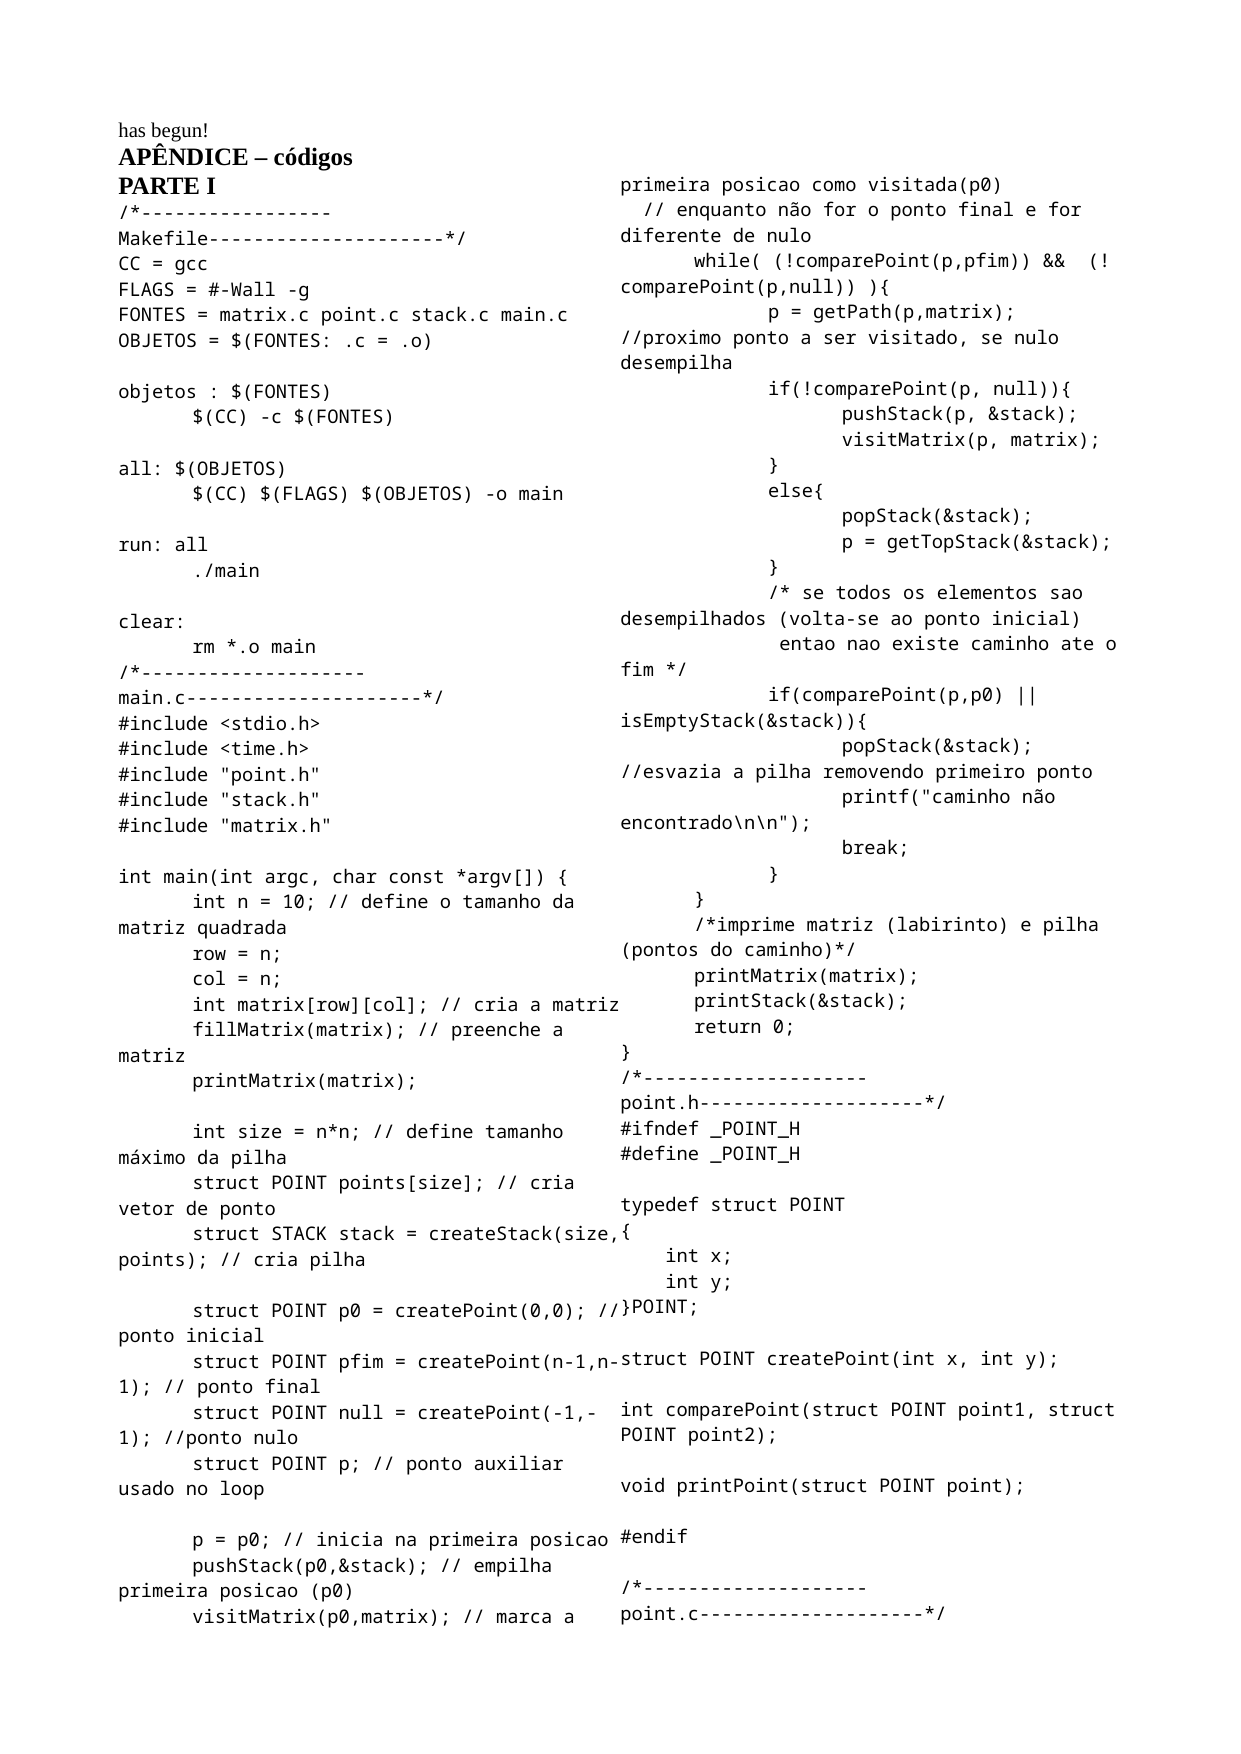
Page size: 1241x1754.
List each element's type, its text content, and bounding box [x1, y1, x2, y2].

text $(CC) -c $(FONTES) [118, 404, 620, 429]
text $(CC) $(FLAGS) $(OBJETOS) -o main [118, 480, 620, 506]
text p = getPath(p,matrix); //proximo ponto a ser visitado, se nulo desempilha [620, 298, 1122, 375]
text } [620, 886, 1122, 911]
text run: all [118, 531, 620, 557]
text printMatrix(matrix); [620, 962, 1122, 988]
text /*--------------------point.c--------------------*/ [620, 1574, 1122, 1626]
text col = n; [118, 965, 620, 991]
text struct POINT p0 = createPoint(0,0); // ponto inicial [118, 1297, 620, 1348]
text #include <time.h> [118, 736, 620, 761]
text pushStack(p0,&stack); // empilha primeira posicao (p0) [118, 1552, 620, 1603]
text printMatrix(matrix); [118, 1067, 620, 1093]
text APÊNDICE – códigos [118, 142, 1122, 171]
text p = getTopStack(&stack); [620, 528, 1122, 554]
text #include "point.h" [118, 761, 620, 787]
text ./main [118, 557, 620, 582]
text #include <stdio.h> [118, 710, 620, 736]
text PARTE I [118, 171, 620, 200]
text struct STACK stack = createStack(size, points); // cria pilha [118, 1221, 620, 1272]
text #include "stack.h" [118, 787, 620, 812]
text clear: [118, 608, 620, 633]
text all: $(OBJETOS) [118, 455, 620, 480]
text } [620, 452, 1122, 477]
text printf("caminho não encontrado\n\n"); [620, 783, 1122, 834]
text #ifndef _POINT_H [620, 1115, 1122, 1141]
text popStack(&stack); [620, 503, 1122, 528]
text struct POINT createPoint(int x, int y); [620, 1345, 1122, 1370]
text } [620, 1039, 1122, 1064]
text struct POINT points[size]; // cria vetor de ponto [118, 1169, 620, 1221]
text objetos : $(FONTES) [118, 378, 620, 404]
text #define _POINT_H [620, 1141, 1122, 1166]
text /*--------------------main.c---------------------*/ [118, 659, 620, 710]
text int x; [620, 1243, 1122, 1268]
text int matrix[row][col]; // cria a matriz [118, 991, 620, 1016]
text int size = n*n; // define tamanho máximo da pilha [118, 1118, 620, 1169]
text if(comparePoint(p,p0) || isEmptyStack(&stack)){ [620, 681, 1122, 732]
text #endif [620, 1523, 1122, 1549]
text if(!comparePoint(p, null)){ [620, 375, 1122, 401]
text primeira posicao como visitada(p0) [620, 171, 1122, 196]
text CC = gcc [118, 251, 620, 276]
text struct POINT pfim = createPoint(n-1,n-1); // ponto final [118, 1348, 620, 1399]
text return 0; [620, 1013, 1122, 1039]
text pushStack(p, &stack); [620, 401, 1122, 426]
text } [620, 860, 1122, 886]
text row = n; [118, 940, 620, 965]
text { [620, 1217, 1122, 1243]
text } [620, 554, 1122, 579]
text OBJETOS = $(FONTES: .c = .o) [118, 327, 620, 353]
text FONTES = matrix.c point.c stack.c main.c [118, 302, 620, 327]
text int n = 10; // define o tamanho da matriz quadrada [118, 889, 620, 940]
text visitMatrix(p0,matrix); // marca a [118, 1603, 620, 1629]
text FLAGS = #-Wall -g [118, 276, 620, 302]
text struct POINT p; // ponto auxiliar usado no loop [118, 1450, 620, 1501]
text popStack(&stack); //esvazia a pilha removendo primeiro ponto [620, 732, 1122, 783]
text while( (!comparePoint(p,pfim)) && (!comparePoint(p,null)) ){ [620, 247, 1122, 298]
text /* se todos os elementos sao desempilhados (volta-se ao ponto inicial) [620, 579, 1122, 630]
text break; [620, 834, 1122, 860]
text else{ [620, 477, 1122, 503]
text visitMatrix(p, matrix); [620, 426, 1122, 452]
text entao nao existe caminho ate o fim */ [620, 630, 1122, 681]
text p = p0; // inicia na primeira posicao [118, 1527, 620, 1552]
text printStack(&stack); [620, 988, 1122, 1013]
text typedef struct POINT [620, 1192, 1122, 1217]
text /*--------------------point.h--------------------*/ [620, 1064, 1122, 1115]
text rm *.o main [118, 633, 620, 659]
text }POINT; [620, 1294, 1122, 1319]
text /*-----------------Makefile---------------------*/ [118, 200, 620, 251]
text int main(int argc, char const *argv[]) { [118, 863, 620, 889]
text // enquanto não for o ponto final e for diferente de nulo [620, 196, 1122, 247]
text int comparePoint(struct POINT point1, struct POINT point2); [620, 1396, 1122, 1447]
text fillMatrix(matrix); // preenche a matriz [118, 1016, 620, 1067]
text struct POINT null = createPoint(-1,-1); //ponto nulo [118, 1399, 620, 1450]
text has begun! [118, 118, 1122, 142]
text int y; [620, 1268, 1122, 1294]
text #include "matrix.h" [118, 812, 620, 838]
text /*imprime matriz (labirinto) e pilha (pontos do caminho)*/ [620, 911, 1122, 962]
text void printPoint(struct POINT point); [620, 1472, 1122, 1498]
